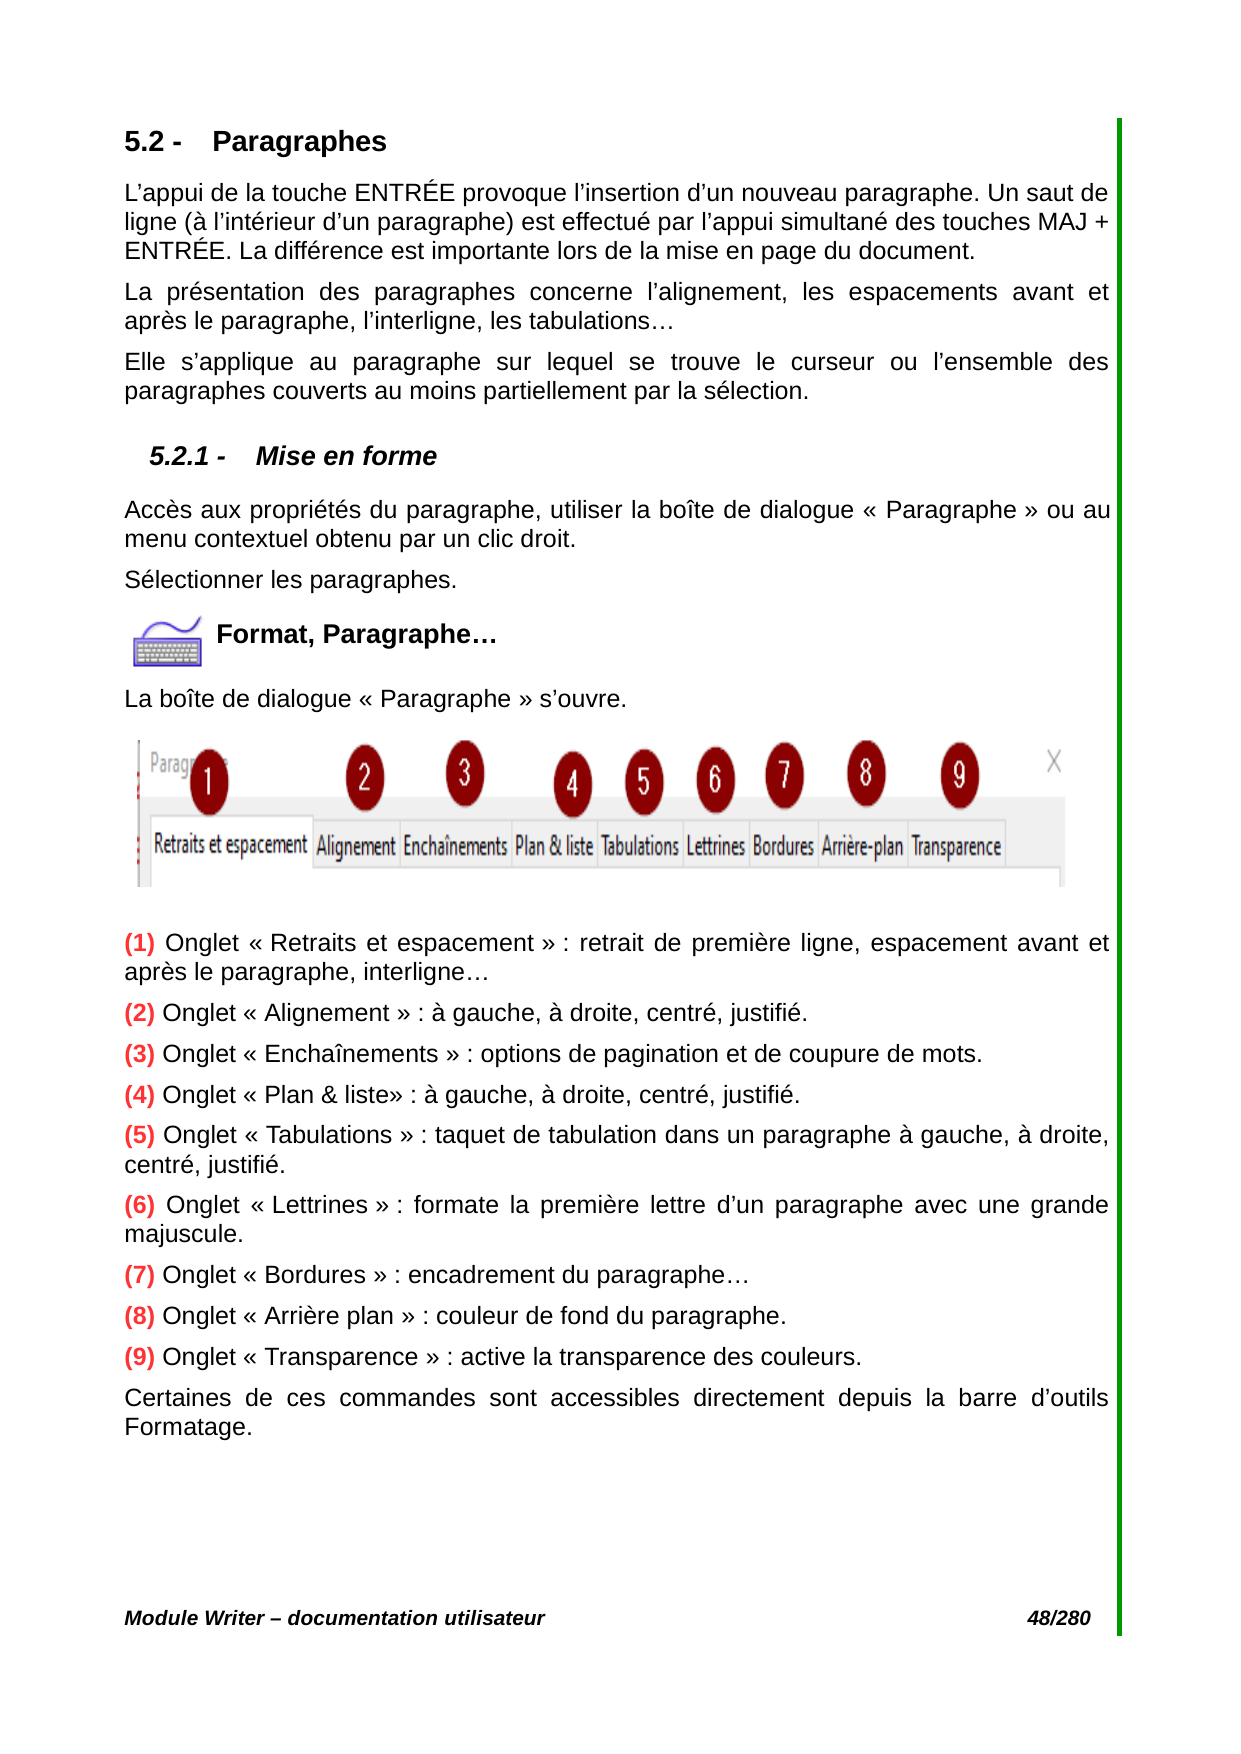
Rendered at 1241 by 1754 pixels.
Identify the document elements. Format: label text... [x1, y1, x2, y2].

text La boîte de dialogue « Paragraphe » s’ouvre. [124, 684, 1111, 713]
subtitle Mise en forme [149, 440, 1111, 471]
text (5) Onglet « Tabulations » : taquet de tabulation dans un paragraphe à gauche, à droite, centré, justifié. [124, 1120, 1111, 1178]
text (9) Onglet « Transparence » : active la transparence des couleurs. [124, 1342, 1111, 1371]
text (3) Onglet « Enchaînements » : options de pagination et de coupure de mots. [124, 1039, 1111, 1068]
text (7) Onglet « Bordures » : encadrement du paragraphe… [124, 1260, 1111, 1289]
text Accès aux propriétés du paragraphe, utiliser la boîte de dialogue « Paragraphe » ou au menu contextuel obtenu par un clic droit. [124, 495, 1111, 553]
text Sélectionner les paragraphes. [124, 565, 1111, 594]
text (1) Onglet « Retraits et espacement » : retrait de première ligne, espacement avant et après le paragraphe, interligne… [124, 928, 1111, 986]
text Format, Paragraphe… [205, 618, 1111, 649]
picture [129, 605, 205, 681]
text (4) Onglet « Plan & liste» : à gauche, à droite, centré, justifié. [124, 1079, 1111, 1109]
text Elle s’applique au paragraphe sur lequel se trouve le curseur ou l’ensemble des paragraphes couverts au moins partiellement par la sélection. [124, 346, 1111, 404]
text L’appui de la touche ENTRÉE provoque l’insertion d’un nouveau paragraphe. Un saut de ligne (à l’intérieur d’un paragraphe) est effectué par l’appui simultané des touches MAJ + ENTRÉE. La différence est importante lors de la mise en page du document. [124, 178, 1111, 265]
text (6) Onglet « Lettrines » : formate la première lettre d’un paragraphe avec une grande majuscule. [124, 1190, 1111, 1248]
text Certaines de ces commandes sont accessibles directement depuis la barre d’outils Formatage. [124, 1383, 1111, 1441]
subtitle Paragraphes [124, 124, 1111, 158]
text (8) Onglet « Arrière plan » : couleur de fond du paragraphe. [124, 1301, 1111, 1330]
picture [137, 740, 1066, 887]
text La présentation des paragraphes concerne l’alignement, les espacements avant et après le paragraphe, l’interligne, les tabulations… [124, 277, 1111, 335]
text (2) Onglet « Alignement » : à gauche, à droite, centré, justifié. [124, 998, 1111, 1027]
